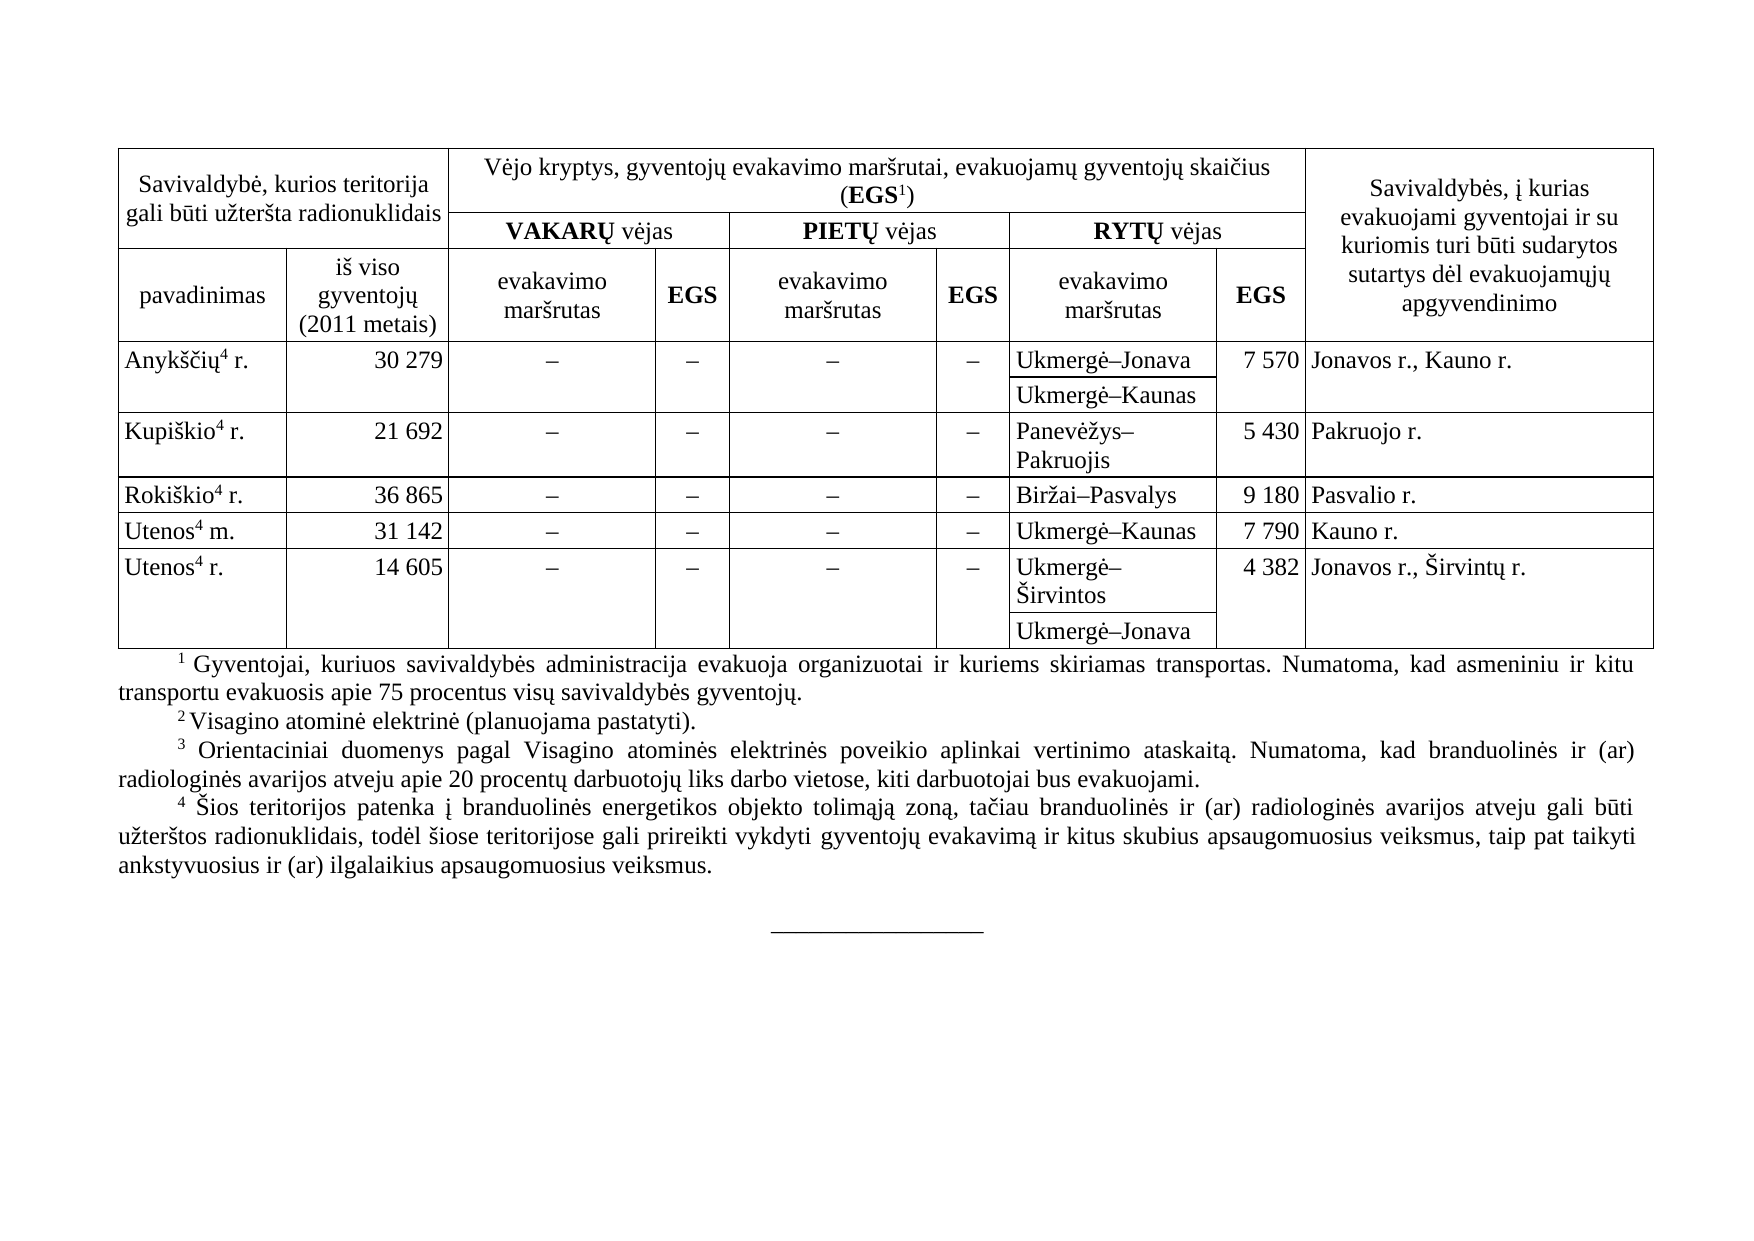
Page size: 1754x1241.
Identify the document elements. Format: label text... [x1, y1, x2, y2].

table_cell EGS [1217, 249, 1305, 341]
table_cell – [656, 413, 729, 476]
table_cell Pakruojo r. [1306, 413, 1653, 476]
table_cell Rytų vėjas [1010, 213, 1305, 248]
table_cell 21 692 [287, 413, 448, 476]
table_cell Utenos4 m. [119, 513, 286, 548]
table_cell evakavimo maršrutas [449, 249, 655, 341]
table_cell 36 865 [287, 478, 448, 512]
table_cell Ukmergė–Jonava [1010, 342, 1216, 376]
table_cell 9 180 [1217, 478, 1305, 512]
table_cell 31 142 [287, 513, 448, 548]
table_cell 14 605 [287, 549, 448, 648]
table_cell evakavimo maršrutas [730, 249, 936, 341]
text _________________ [118, 907, 1636, 936]
table_cell – [656, 513, 729, 548]
table_cell – [656, 478, 729, 512]
table_cell EGS [656, 249, 729, 341]
table_cell – [937, 478, 1009, 512]
table_cell Biržai–Pasvalys [1010, 478, 1216, 512]
table_header Savivaldybė, kurios teritorija gali būti užteršta radionuklidais [119, 149, 448, 248]
text 1 Gyventojai, kuriuos savivaldybės administracija evakuoja organizuotai ir kuriems skiriamas transportas. Numatoma, kad asmeniniu ir kitu transportu evakuosis apie 75 procentus visų savivaldybės gyventojų. [118, 649, 1636, 706]
table_cell – [730, 513, 936, 548]
table_cell – [449, 478, 655, 512]
table_cell Kupiškio4 r. [119, 413, 286, 476]
table_cell – [730, 549, 936, 648]
table_cell evakavimo maršrutas [1010, 249, 1216, 341]
table_cell – [730, 478, 936, 512]
table_cell Jonavos r., Širvintų r. [1306, 549, 1653, 648]
table_cell pavadinimas [119, 249, 286, 341]
table_cell – [449, 342, 655, 412]
table_cell Jonavos r., Kauno r. [1306, 342, 1653, 412]
table_cell Vakarų vėjas [449, 213, 729, 248]
table_cell 4 382 [1217, 549, 1305, 648]
table_cell Pasvalio r. [1306, 478, 1653, 512]
table_cell – [937, 513, 1009, 548]
table_header Savivaldybės, į kurias evakuojami gyventojai ir su kuriomis turi būti sudarytos sutartys dėl evakuojamųjų apgyvendinimo [1306, 149, 1653, 341]
table_cell – [449, 549, 655, 648]
table_cell Pietų vėjas [730, 213, 1009, 248]
table_cell 30 279 [287, 342, 448, 412]
table_cell Ukmergė– Širvintos [1010, 549, 1216, 612]
table_cell 5 430 [1217, 413, 1305, 476]
table_cell Rokiškio4 r. [119, 478, 286, 512]
table_cell Anykščių4 r. [119, 342, 286, 412]
table_cell – [656, 342, 729, 412]
text 4 Šios teritorijos patenka į branduolinės energetikos objekto tolimąją zoną, tačiau branduolinės ir (ar) radiologinės avarijos atveju gali būti užterštos radionuklidais, todėl šiose teritorijose gali prireikti vykdyti gyventojų evakavimą ir kitus skubius apsaugomuosius veiksmus, taip pat taikyti ankstyvuosius ir (ar) ilgalaikius apsaugomuosius veiksmus. [118, 792, 1636, 879]
table_cell – [937, 342, 1009, 412]
text 3 Orientaciniai duomenys pagal Visagino atominės elektrinės poveikio aplinkai vertinimo ataskaitą. Numatoma, kad branduolinės ir (ar) radiologinės avarijos atveju apie 20 procentų darbuotojų liks darbo vietose, kiti darbuotojai bus evakuojami. [118, 735, 1636, 792]
table_cell – [730, 342, 936, 412]
table_cell Utenos4 r. [119, 549, 286, 648]
table_cell Kauno r. [1306, 513, 1653, 548]
table_cell – [656, 549, 729, 648]
table_cell Ukmergė–Jonava [1010, 613, 1216, 648]
table_cell Ukmergė–Kaunas [1010, 513, 1216, 548]
table_cell 7 790 [1217, 513, 1305, 548]
table_cell – [730, 413, 936, 476]
table_cell iš viso gyventojų (2011 metais) [287, 249, 448, 341]
table_cell 7 570 [1217, 342, 1305, 412]
table_cell EGS [937, 249, 1009, 341]
table_cell – [937, 549, 1009, 648]
table_cell Panevėžys–Pakruojis [1010, 413, 1216, 476]
table_cell – [937, 413, 1009, 476]
table_cell – [449, 513, 655, 548]
table_header Vėjo kryptys, gyventojų evakavimo maršrutai, evakuojamų gyventojų skaičius (EGS1) [449, 149, 1305, 212]
table_cell – [449, 413, 655, 476]
table_cell Ukmergė–Kaunas [1010, 378, 1216, 412]
text 2 Visagino atominė elektrinė (planuojama pastatyti). [118, 706, 1636, 735]
